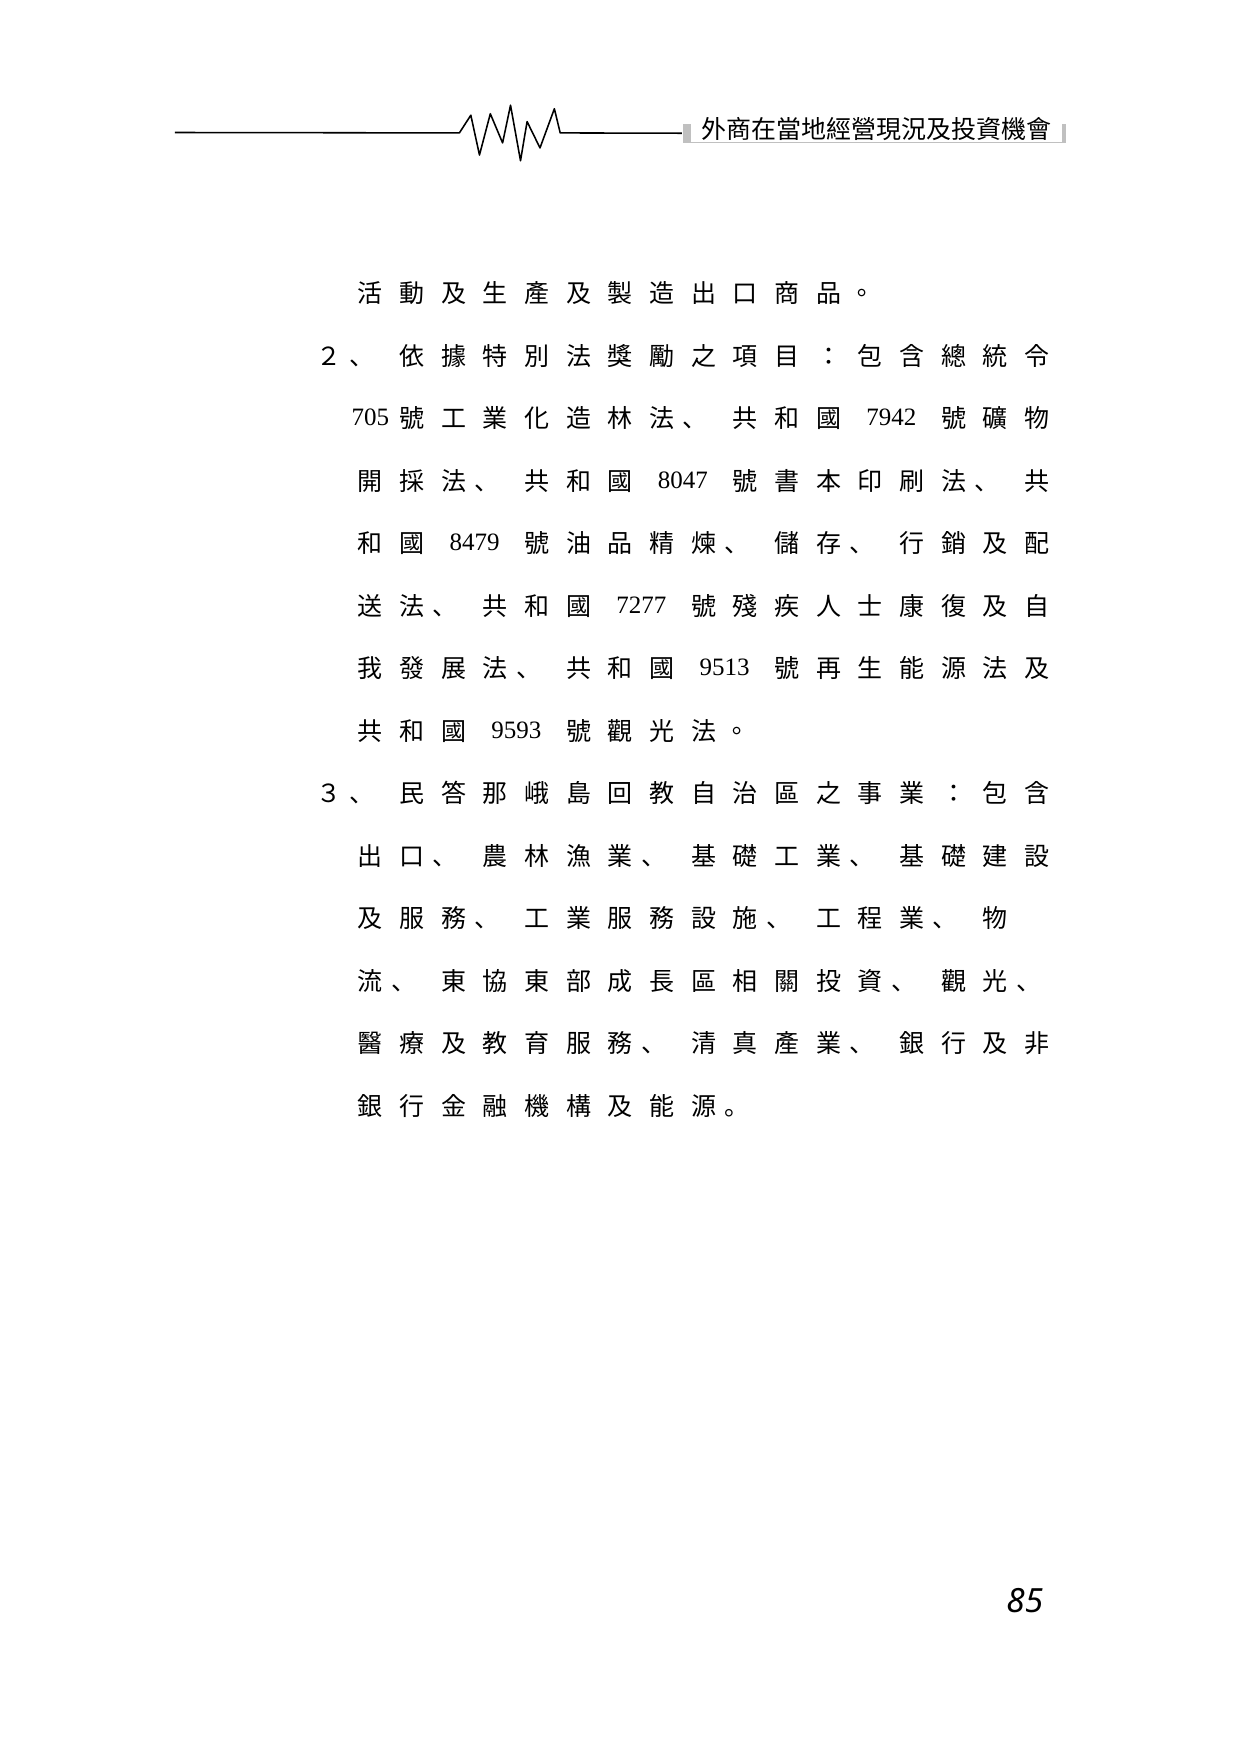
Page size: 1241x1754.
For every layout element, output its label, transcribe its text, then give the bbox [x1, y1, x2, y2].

text 活動及生產及製造出口商品。 [281, 250, 1058, 313]
text ２、依據特別法獎勵之項目：包含總統令705號工業化造林法、共和國7942號礦物開採法、共和國8047號書本印刷法、共和國8479號油品精煉、儲存、行銷及配送法、共和國7277號殘疾人士康復及自我發展法、共和國9513號再生能源法及共和國9593號觀光法。 [281, 313, 1058, 750]
text ３、民答那峨島回教自治區之事業：包含出口、農林漁業、基礎工業、基礎建設及服務、工業服務設施、工程業、物流、東協東部成長區相關投資、觀光、醫療及教育服務、清真產業、銀行及非銀行金融機構及能源。 [281, 750, 1058, 1125]
